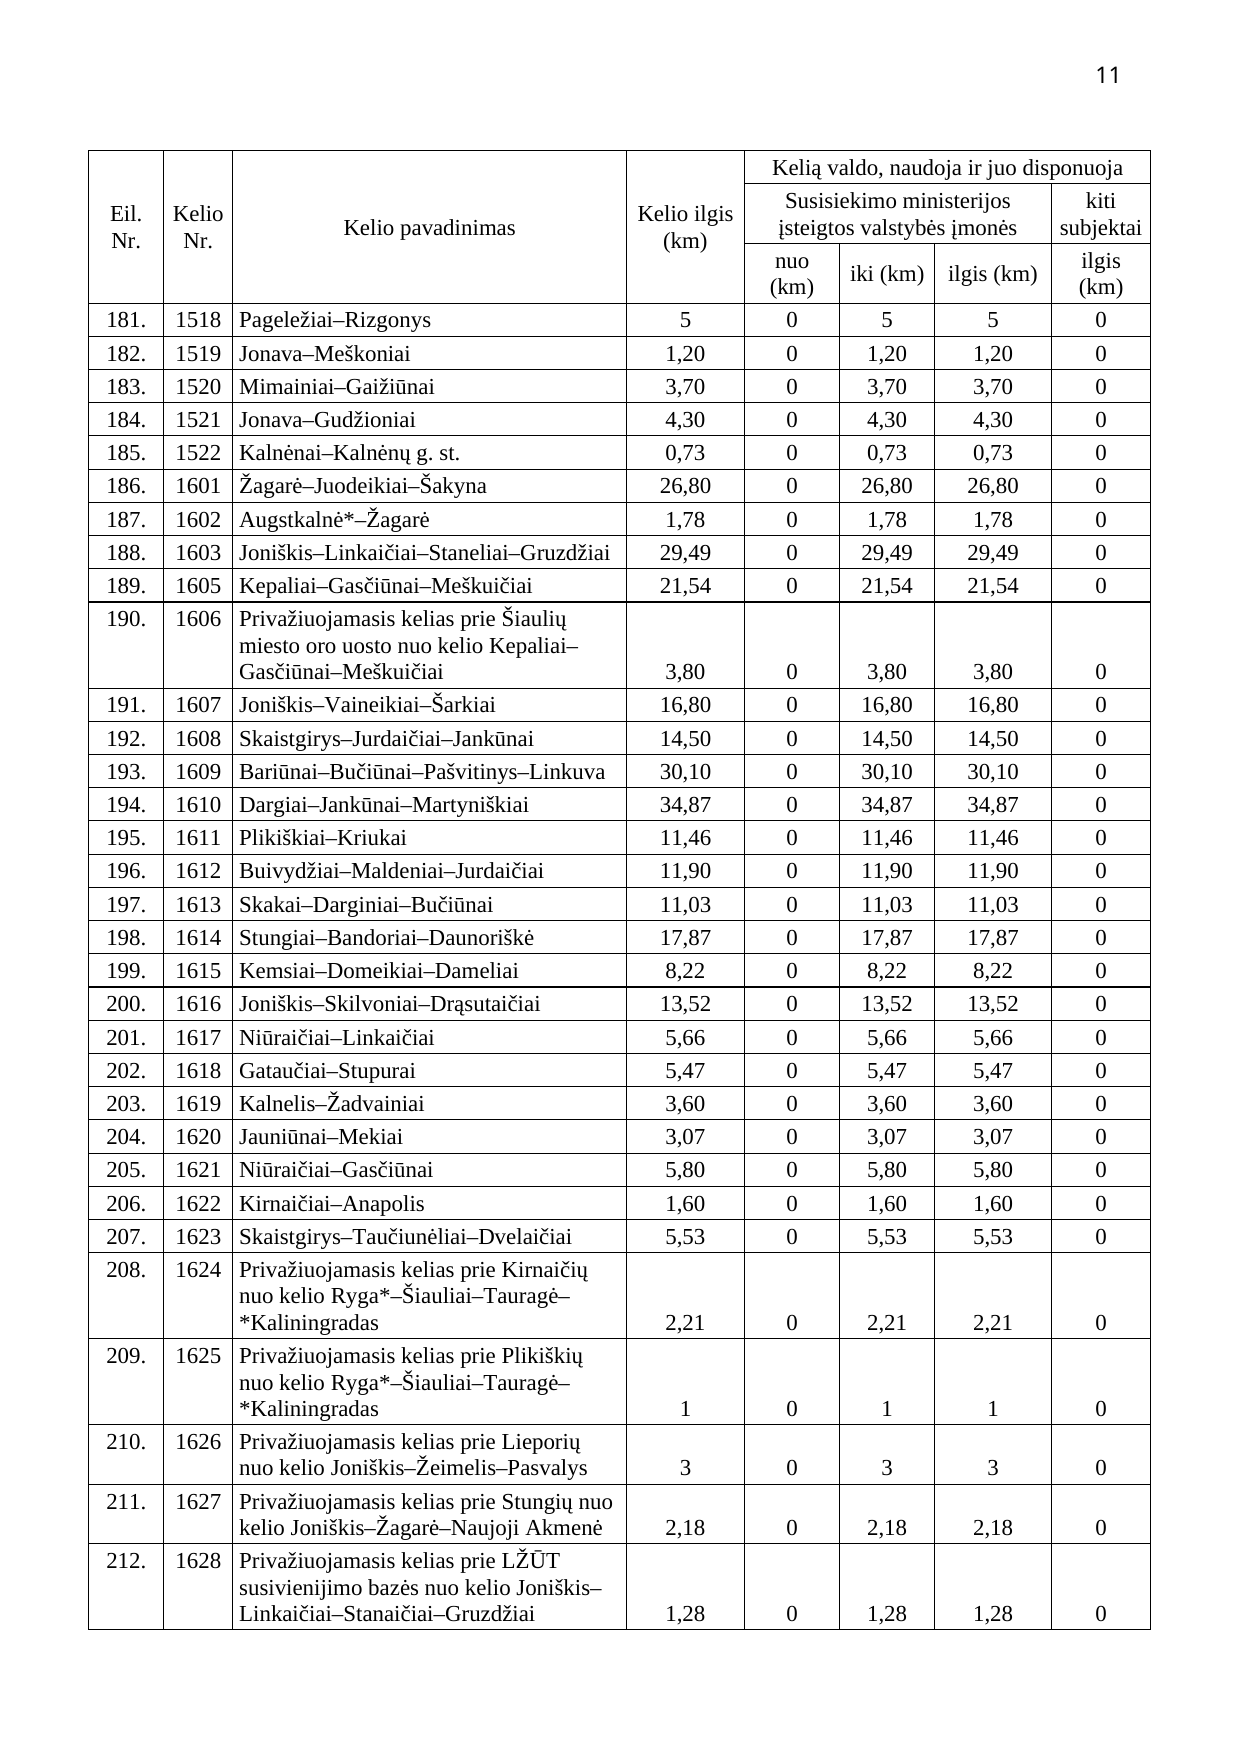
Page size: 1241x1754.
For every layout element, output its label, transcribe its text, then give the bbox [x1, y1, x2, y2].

table_cell 183. [89, 370, 163, 402]
table_cell 1,20 [627, 337, 744, 369]
table_cell 0,73 [627, 436, 744, 468]
table_cell Jonava–Gudžioniai [233, 403, 626, 435]
table_cell 14,50 [935, 722, 1051, 754]
table_cell 3 [935, 1425, 1051, 1484]
table_cell ilgis (km) [1052, 244, 1150, 302]
table_cell 4,30 [840, 403, 934, 435]
table_cell 1620 [164, 1120, 232, 1153]
table_cell 1611 [164, 821, 232, 853]
table_cell 1622 [164, 1187, 232, 1219]
table_cell Buivydžiai–Maldeniai–Jurdaičiai [233, 855, 626, 887]
table_cell 0 [745, 788, 839, 820]
table_cell 1616 [164, 988, 232, 1020]
table_cell 1624 [164, 1253, 232, 1338]
table_cell Niūraičiai–Linkaičiai [233, 1021, 626, 1053]
table_cell 11,46 [935, 821, 1051, 853]
table_cell 0 [1052, 536, 1150, 568]
table_cell 3,80 [935, 603, 1051, 687]
table_cell 194. [89, 788, 163, 820]
table_cell 4,30 [627, 403, 744, 435]
table_cell 16,80 [935, 689, 1051, 721]
table_cell 0 [745, 855, 839, 887]
table_cell 11,90 [627, 855, 744, 887]
table_cell Privažiuojamasis kelias prie Kirnaičių nuo kelio Ryga*–Šiauliai–Tauragė– *Kaliningradas [233, 1253, 626, 1338]
table_cell 0 [745, 603, 839, 687]
table_cell 196. [89, 855, 163, 887]
table_cell 3,70 [935, 370, 1051, 402]
table_cell Skaistgirys–Jurdaičiai–Jankūnai [233, 722, 626, 754]
table_cell Gataučiai–Stupurai [233, 1054, 626, 1086]
table_cell Kalnėnai–Kalnėnų g. st. [233, 436, 626, 468]
table_cell 0 [1052, 788, 1150, 820]
table_cell 11,03 [840, 888, 934, 920]
table_cell 3,60 [840, 1087, 934, 1119]
table_cell 1617 [164, 1021, 232, 1053]
table_cell 5,53 [840, 1220, 934, 1252]
table_cell 208. [89, 1253, 163, 1338]
table_cell 1521 [164, 403, 232, 435]
table_cell 1608 [164, 722, 232, 754]
table_cell Žagarė–Juodeikiai–Šakyna [233, 470, 626, 502]
table_cell 1,60 [627, 1187, 744, 1219]
table_cell 1,78 [627, 503, 744, 535]
table_cell 11,90 [840, 855, 934, 887]
table_cell Privažiuojamasis kelias prie Lieporių nuo kelio Joniškis–Žeimelis–Pasvalys [233, 1425, 626, 1484]
table_cell 0 [1052, 988, 1150, 1020]
table_cell 17,87 [627, 921, 744, 953]
table_cell Bariūnai–Bučiūnai–Pašvitinys–Linkuva [233, 755, 626, 787]
table_cell 11,46 [840, 821, 934, 853]
table_cell 0 [745, 304, 839, 336]
table_cell Jonava–Meškoniai [233, 337, 626, 369]
table_cell 0 [1052, 304, 1150, 336]
table_cell 0 [1052, 1544, 1150, 1629]
table_cell 210. [89, 1425, 163, 1484]
table_cell 0 [1052, 337, 1150, 369]
table_cell 1,28 [935, 1544, 1051, 1629]
table_cell 1602 [164, 503, 232, 535]
table_cell 197. [89, 888, 163, 920]
table_cell 0 [745, 921, 839, 953]
table_cell 1605 [164, 569, 232, 601]
table_cell 182. [89, 337, 163, 369]
table_cell 1 [935, 1339, 1051, 1424]
table_cell 1,20 [840, 337, 934, 369]
table_cell 0 [1052, 954, 1150, 986]
table_cell 2,18 [935, 1485, 1051, 1543]
table_cell 1,78 [840, 503, 934, 535]
table_cell 5,53 [935, 1220, 1051, 1252]
table_cell 188. [89, 536, 163, 568]
table_cell 26,80 [840, 470, 934, 502]
table_cell 186. [89, 470, 163, 502]
table_cell 34,87 [627, 788, 744, 820]
table_cell 206. [89, 1187, 163, 1219]
table_cell iki (km) [840, 244, 934, 302]
table_cell 1,60 [840, 1187, 934, 1219]
table_cell 0 [745, 1425, 839, 1484]
table_cell 11,03 [935, 888, 1051, 920]
table_cell 0 [1052, 855, 1150, 887]
table_cell 11,46 [627, 821, 744, 853]
table_cell 1519 [164, 337, 232, 369]
table_cell 5 [627, 304, 744, 336]
table_cell 2,21 [840, 1253, 934, 1338]
table_cell 2,18 [627, 1485, 744, 1543]
table_cell 3 [840, 1425, 934, 1484]
table_cell 3,70 [840, 370, 934, 402]
table_cell 0 [745, 722, 839, 754]
table_cell Joniškis–Vaineikiai–Šarkiai [233, 689, 626, 721]
table_cell 0,73 [935, 436, 1051, 468]
table_cell 0 [1052, 1154, 1150, 1186]
table_cell 5,66 [627, 1021, 744, 1053]
table_cell 0 [1052, 503, 1150, 535]
table_cell 0 [1052, 403, 1150, 435]
table_cell 0 [745, 988, 839, 1020]
table_cell 3,60 [935, 1087, 1051, 1119]
table_cell 34,87 [840, 788, 934, 820]
table_cell 0 [745, 536, 839, 568]
table_header Kelio pavadinimas [233, 151, 626, 302]
table_header Kelio ilgis (km) [627, 151, 744, 302]
table_cell 0 [1052, 370, 1150, 402]
table_cell 0 [745, 470, 839, 502]
table_cell 1,78 [935, 503, 1051, 535]
table_cell 204. [89, 1120, 163, 1153]
table_cell 1518 [164, 304, 232, 336]
table_cell 0 [745, 1087, 839, 1119]
table_cell 0 [1052, 470, 1150, 502]
table_cell 192. [89, 722, 163, 754]
table_cell Plikiškiai–Kriukai [233, 821, 626, 853]
table_cell 1621 [164, 1154, 232, 1186]
table_cell Joniškis–Skilvoniai–Drąsutaičiai [233, 988, 626, 1020]
table_cell 3,07 [627, 1120, 744, 1153]
table_cell Pageležiai–Rizgonys [233, 304, 626, 336]
table_cell 0 [745, 503, 839, 535]
table_cell 205. [89, 1154, 163, 1186]
table_cell 0 [745, 755, 839, 787]
table_cell 5,80 [627, 1154, 744, 1186]
table_cell 1625 [164, 1339, 232, 1424]
table_cell Augstkalnė*–Žagarė [233, 503, 626, 535]
table_cell 26,80 [627, 470, 744, 502]
table_cell 26,80 [935, 470, 1051, 502]
table_cell 5,80 [935, 1154, 1051, 1186]
table_cell 1 [627, 1339, 744, 1424]
table_cell 0 [1052, 1187, 1150, 1219]
table_cell 191. [89, 689, 163, 721]
table_cell 195. [89, 821, 163, 853]
table_cell 16,80 [627, 689, 744, 721]
table_cell 16,80 [840, 689, 934, 721]
table_cell 203. [89, 1087, 163, 1119]
table_cell 1,20 [935, 337, 1051, 369]
table_cell nuo (km) [745, 244, 839, 302]
table_cell Skaistgirys–Taučiunėliai–Dvelaičiai [233, 1220, 626, 1252]
table_cell 212. [89, 1544, 163, 1629]
table_cell 5,47 [840, 1054, 934, 1086]
table_cell 190. [89, 603, 163, 687]
table_cell 189. [89, 569, 163, 601]
table_cell 0 [1052, 603, 1150, 687]
table_cell 0 [1052, 1087, 1150, 1119]
table_cell Privažiuojamasis kelias prie Stungių nuo kelio Joniškis–Žagarė–Naujoji Akmenė [233, 1485, 626, 1543]
table_cell 0 [1052, 1339, 1150, 1424]
table_cell 30,10 [840, 755, 934, 787]
table_cell 0 [745, 1154, 839, 1186]
table_cell 0 [745, 1339, 839, 1424]
table_cell 1612 [164, 855, 232, 887]
table_cell 1628 [164, 1544, 232, 1629]
table_cell Kepaliai–Gasčiūnai–Meškuičiai [233, 569, 626, 601]
table_cell 0 [1052, 1021, 1150, 1053]
table_cell 30,10 [627, 755, 744, 787]
table_cell 13,52 [935, 988, 1051, 1020]
table_cell 0 [1052, 1120, 1150, 1153]
table_cell 0 [745, 1485, 839, 1543]
table_cell 3,80 [840, 603, 934, 687]
table_cell 5 [840, 304, 934, 336]
table_cell 211. [89, 1485, 163, 1543]
table_cell Kirnaičiai–Anapolis [233, 1187, 626, 1219]
table_cell 13,52 [840, 988, 934, 1020]
table_cell 1,28 [627, 1544, 744, 1629]
table_cell 2,21 [627, 1253, 744, 1338]
table_cell 0 [745, 403, 839, 435]
table_cell 17,87 [840, 921, 934, 953]
table_cell 0 [1052, 821, 1150, 853]
table_cell 34,87 [935, 788, 1051, 820]
table_cell 3,60 [627, 1087, 744, 1119]
table_cell 1,60 [935, 1187, 1051, 1219]
table_cell 1607 [164, 689, 232, 721]
table_cell 0 [745, 436, 839, 468]
table_cell 0 [745, 569, 839, 601]
table_cell 17,87 [935, 921, 1051, 953]
table_cell 184. [89, 403, 163, 435]
table_cell 1619 [164, 1087, 232, 1119]
table_cell 8,22 [840, 954, 934, 986]
table_cell 0,73 [840, 436, 934, 468]
table_cell Privažiuojamasis kelias prie Plikiškių nuo kelio Ryga*–Šiauliai–Tauragė– *Kaliningradas [233, 1339, 626, 1424]
table_cell 199. [89, 954, 163, 986]
table_cell 0 [1052, 888, 1150, 920]
table_cell 0 [745, 954, 839, 986]
table_cell 200. [89, 988, 163, 1020]
table_cell 5,47 [627, 1054, 744, 1086]
table_cell 11,90 [935, 855, 1051, 887]
table_cell 1615 [164, 954, 232, 986]
table_cell 209. [89, 1339, 163, 1424]
table_cell 0 [1052, 1485, 1150, 1543]
table_cell 1626 [164, 1425, 232, 1484]
table_cell 0 [1052, 689, 1150, 721]
table_cell 13,52 [627, 988, 744, 1020]
table_cell 4,30 [935, 403, 1051, 435]
table_cell 1614 [164, 921, 232, 953]
table_cell 1520 [164, 370, 232, 402]
table_cell 0 [745, 1544, 839, 1629]
table_cell 1613 [164, 888, 232, 920]
table_cell 14,50 [840, 722, 934, 754]
table_cell 0 [1052, 1253, 1150, 1338]
table_cell 198. [89, 921, 163, 953]
table_cell Niūraičiai–Gasčiūnai [233, 1154, 626, 1186]
table_cell 3,80 [627, 603, 744, 687]
table_cell 8,22 [627, 954, 744, 986]
table_cell 29,49 [840, 536, 934, 568]
table_cell 0 [745, 337, 839, 369]
table_cell ilgis (km) [935, 244, 1051, 302]
table_cell 0 [1052, 1425, 1150, 1484]
table_cell 202. [89, 1054, 163, 1086]
table_cell Kemsiai–Domeikiai–Dameliai [233, 954, 626, 986]
table_cell 11,03 [627, 888, 744, 920]
table_cell 193. [89, 755, 163, 787]
table_cell 0 [1052, 436, 1150, 468]
table_cell 207. [89, 1220, 163, 1252]
table_cell 0 [745, 1220, 839, 1252]
table_cell kiti subjektai [1052, 184, 1150, 243]
table_cell Mimainiai–Gaižiūnai [233, 370, 626, 402]
table_cell 1 [840, 1339, 934, 1424]
table_cell 21,54 [840, 569, 934, 601]
table_cell 30,10 [935, 755, 1051, 787]
table_cell 3 [627, 1425, 744, 1484]
table_cell 1627 [164, 1485, 232, 1543]
table_cell 1603 [164, 536, 232, 568]
table_cell 0 [1052, 569, 1150, 601]
table_cell 1609 [164, 755, 232, 787]
table_cell 5,47 [935, 1054, 1051, 1086]
table_cell Joniškis–Linkaičiai–Staneliai–Gruzdžiai [233, 536, 626, 568]
table_cell 0 [745, 370, 839, 402]
table_cell 0 [745, 821, 839, 853]
table_cell Jauniūnai–Mekiai [233, 1120, 626, 1153]
table_cell Susisiekimo ministerijos įsteigtos valstybės įmonės [745, 184, 1051, 243]
table_cell 185. [89, 436, 163, 468]
table_cell 3,07 [935, 1120, 1051, 1153]
table_cell 0 [745, 1021, 839, 1053]
table_header Kelio Nr. [164, 151, 232, 302]
table_cell 1610 [164, 788, 232, 820]
table_cell Skakai–Darginiai–Bučiūnai [233, 888, 626, 920]
table_cell 0 [1052, 722, 1150, 754]
table_cell 0 [745, 689, 839, 721]
table_cell 0 [745, 1187, 839, 1219]
table_cell Stungiai–Bandoriai–Daunoriškė [233, 921, 626, 953]
table_cell Dargiai–Jankūnai–Martyniškiai [233, 788, 626, 820]
table_cell 1,28 [840, 1544, 934, 1629]
table_cell 5,66 [935, 1021, 1051, 1053]
table_cell 3,70 [627, 370, 744, 402]
table_cell 0 [745, 1120, 839, 1153]
table_cell 1618 [164, 1054, 232, 1086]
table_cell 5,53 [627, 1220, 744, 1252]
table_cell 8,22 [935, 954, 1051, 986]
table_cell 5,80 [840, 1154, 934, 1186]
table_header Eil. Nr. [89, 151, 163, 302]
table_cell 3,07 [840, 1120, 934, 1153]
table_cell 14,50 [627, 722, 744, 754]
table_cell Privažiuojamasis kelias prie Šiaulių miesto oro uosto nuo kelio Kepaliai–Gasčiūnai–Meškuičiai [233, 603, 626, 687]
table_header Kelią valdo, naudoja ir juo disponuoja [745, 151, 1150, 183]
table_cell 1606 [164, 603, 232, 687]
table_cell 5 [935, 304, 1051, 336]
table_cell 29,49 [935, 536, 1051, 568]
table_cell 0 [1052, 755, 1150, 787]
table_cell 1623 [164, 1220, 232, 1252]
table_cell 201. [89, 1021, 163, 1053]
table_cell 0 [745, 888, 839, 920]
table_cell 1522 [164, 436, 232, 468]
table_cell 0 [1052, 1220, 1150, 1252]
table_cell 1601 [164, 470, 232, 502]
table_cell 187. [89, 503, 163, 535]
table_cell 2,21 [935, 1253, 1051, 1338]
table_cell 5,66 [840, 1021, 934, 1053]
table_cell 0 [1052, 921, 1150, 953]
table_cell 2,18 [840, 1485, 934, 1543]
table_cell 0 [745, 1253, 839, 1338]
table_cell 181. [89, 304, 163, 336]
table_cell 21,54 [627, 569, 744, 601]
table_cell 29,49 [627, 536, 744, 568]
table_cell Kalnelis–Žadvainiai [233, 1087, 626, 1119]
table_cell Privažiuojamasis kelias prie LŽŪT susivienijimo bazės nuo kelio Joniškis–Linkaičiai–Stanaičiai–Gruzdžiai [233, 1544, 626, 1629]
table_cell 21,54 [935, 569, 1051, 601]
table_cell 0 [1052, 1054, 1150, 1086]
table_cell 0 [745, 1054, 839, 1086]
